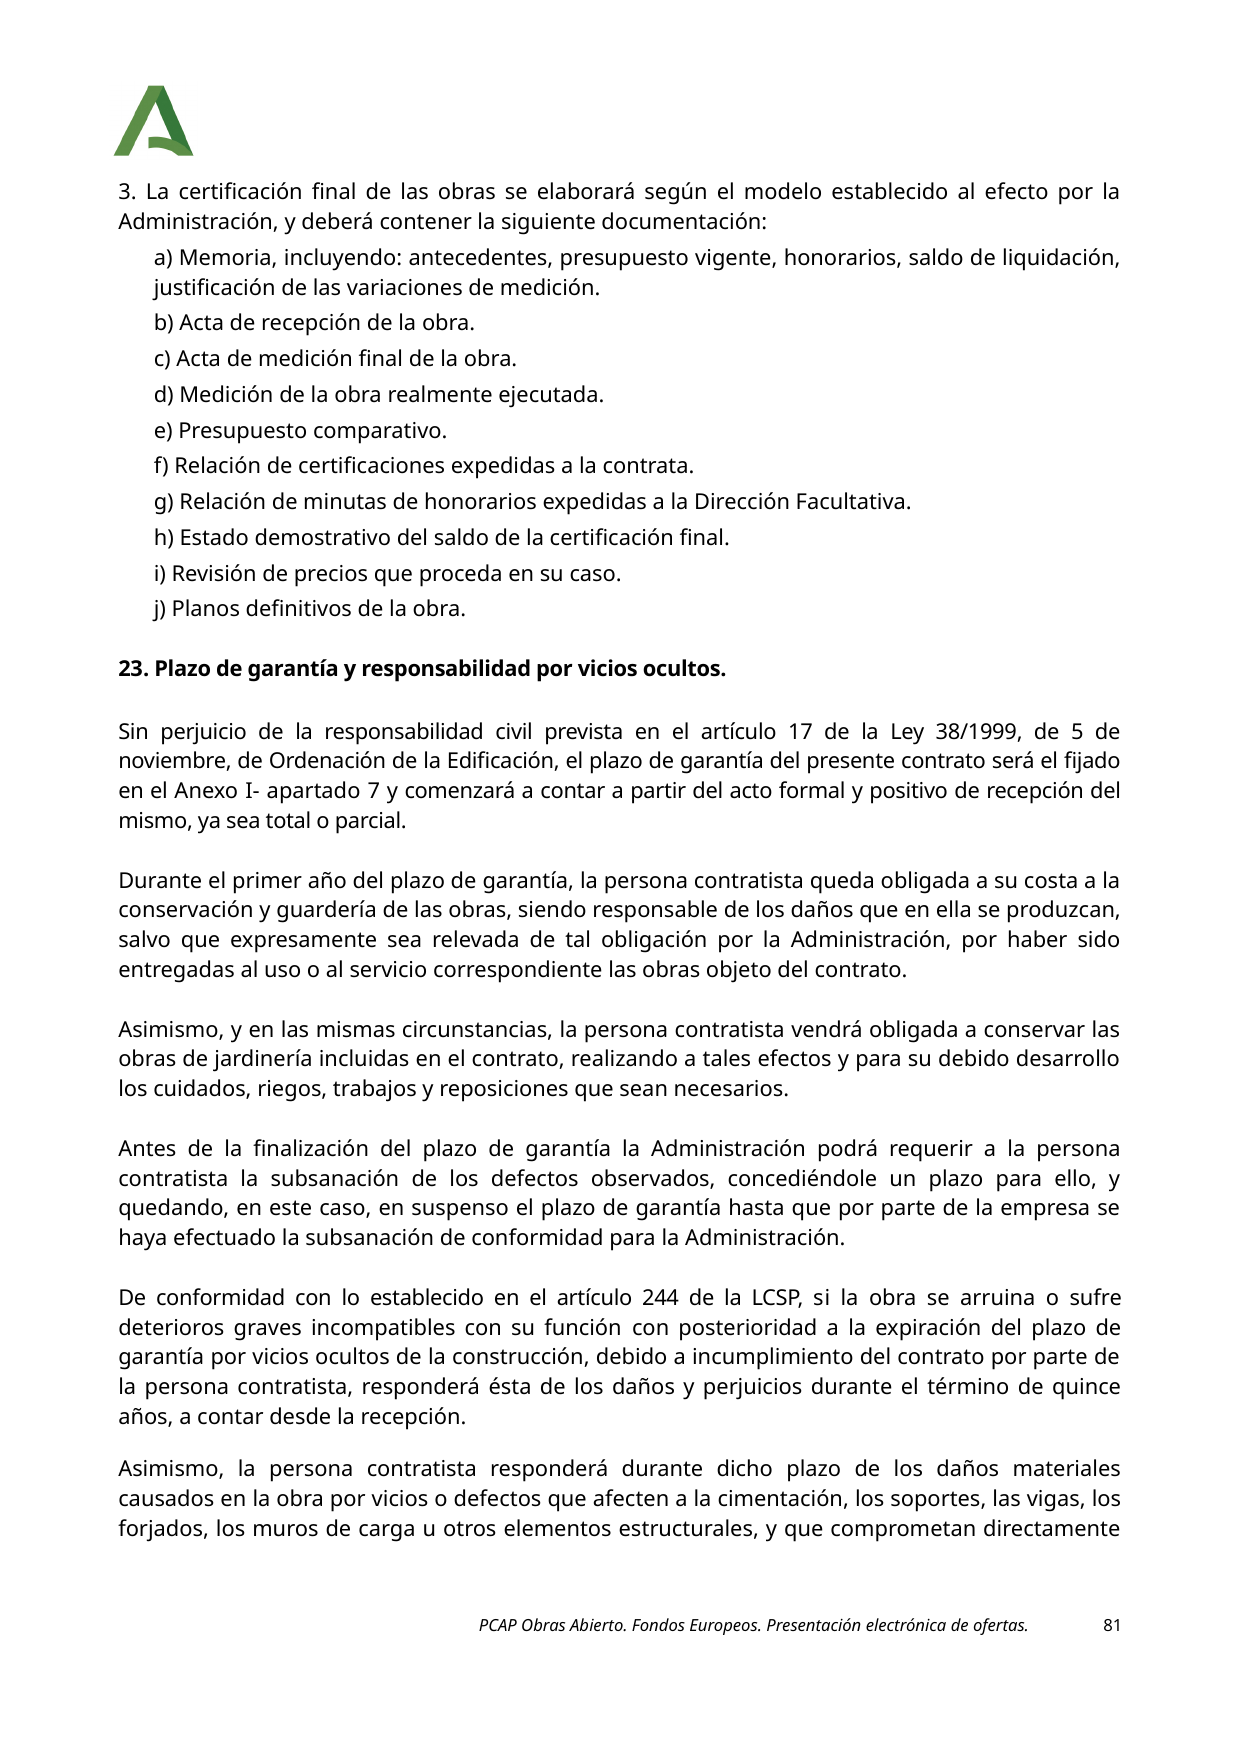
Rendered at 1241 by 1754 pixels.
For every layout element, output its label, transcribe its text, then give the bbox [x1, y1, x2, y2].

text 3. La certificación final de las obras se elaborará según el modelo establecido al efecto por la Administración, y deberá contener la siguiente documentación: [118, 176, 1122, 236]
text Asimismo, y en las mismas circunstancias, la persona contratista vendrá obligada a conservar las obras de jardinería incluidas en el contrato, realizando a tales efectos y para su debido desarrollo los cuidados, riegos, trabajos y reposiciones que sean necesarios. [118, 1013, 1122, 1103]
picture [109, 81, 198, 160]
text Sin perjuicio de la responsabilidad civil prevista en el artículo 17 de la Ley 38/1999, de 5 de noviembre, de Ordenación de la Edificación, el plazo de garantía del presente contrato será el fijado en el Anexo I- apartado 7 y comenzará a contar a partir del acto formal y positivo de recepción del mismo, ya sea total o parcial. [118, 716, 1122, 835]
text g) Relación de minutas de honorarios expedidas a la Dirección Facultativa. [153, 486, 1122, 516]
text Antes de la finalización del plazo de garantía la Administración podrá requerir a la persona contratista la subsanación de los defectos observados, concediéndole un plazo para ello, y quedando, en este caso, en suspenso el plazo de garantía hasta que por parte de la empresa se haya efectuado la subsanación de conformidad para la Administración. [118, 1133, 1122, 1252]
text h) Estado demostrativo del saldo de la certificación final. [153, 522, 1122, 552]
text Asimismo, la persona contratista responderá durante dicho plazo de los daños materiales causados en la obra por vicios o defectos que afecten a la cimentación, los soportes, las vigas, los forjados, los muros de carga u otros elementos estructurales, y que comprometan directamente [118, 1453, 1122, 1543]
text f) Relación de certificaciones expedidas a la contrata. [153, 450, 1122, 480]
text e) Presupuesto comparativo. [153, 414, 1122, 444]
text i) Revisión de precios que proceda en su caso. [153, 557, 1122, 587]
subtitle 23. Plazo de garantía y responsabilidad por vicios ocultos. [118, 653, 1122, 683]
text d) Medición de la obra realmente ejecutada. [153, 379, 1122, 409]
text b) Acta de recepción de la obra. [153, 307, 1122, 337]
text c) Acta de medición final de la obra. [153, 343, 1122, 373]
text a) Memoria, incluyendo: antecedentes, presupuesto vigente, honorarios, saldo de liquidación, justificación de las variaciones de medición. [153, 242, 1122, 301]
text De conformidad con lo establecido en el artículo 244 de la LCSP, si la obra se arruina o sufre deterioros graves incompatibles con su función con posterioridad a la expiración del plazo de garantía por vicios ocultos de la construcción, debido a incumplimiento del contrato por parte de la persona contratista, responderá ésta de los daños y perjuicios durante el término de quince años, a contar desde la recepción. [118, 1282, 1122, 1431]
text Durante el primer año del plazo de garantía, la persona contratista queda obligada a su costa a la conservación y guardería de las obras, siendo responsable de los daños que en ella se produzcan, salvo que expresamente sea relevada de tal obligación por la Administración, por haber sido entregadas al uso o al servicio correspondiente las obras objeto del contrato. [118, 864, 1122, 984]
text j) Planos definitivos de la obra. [153, 593, 1122, 623]
